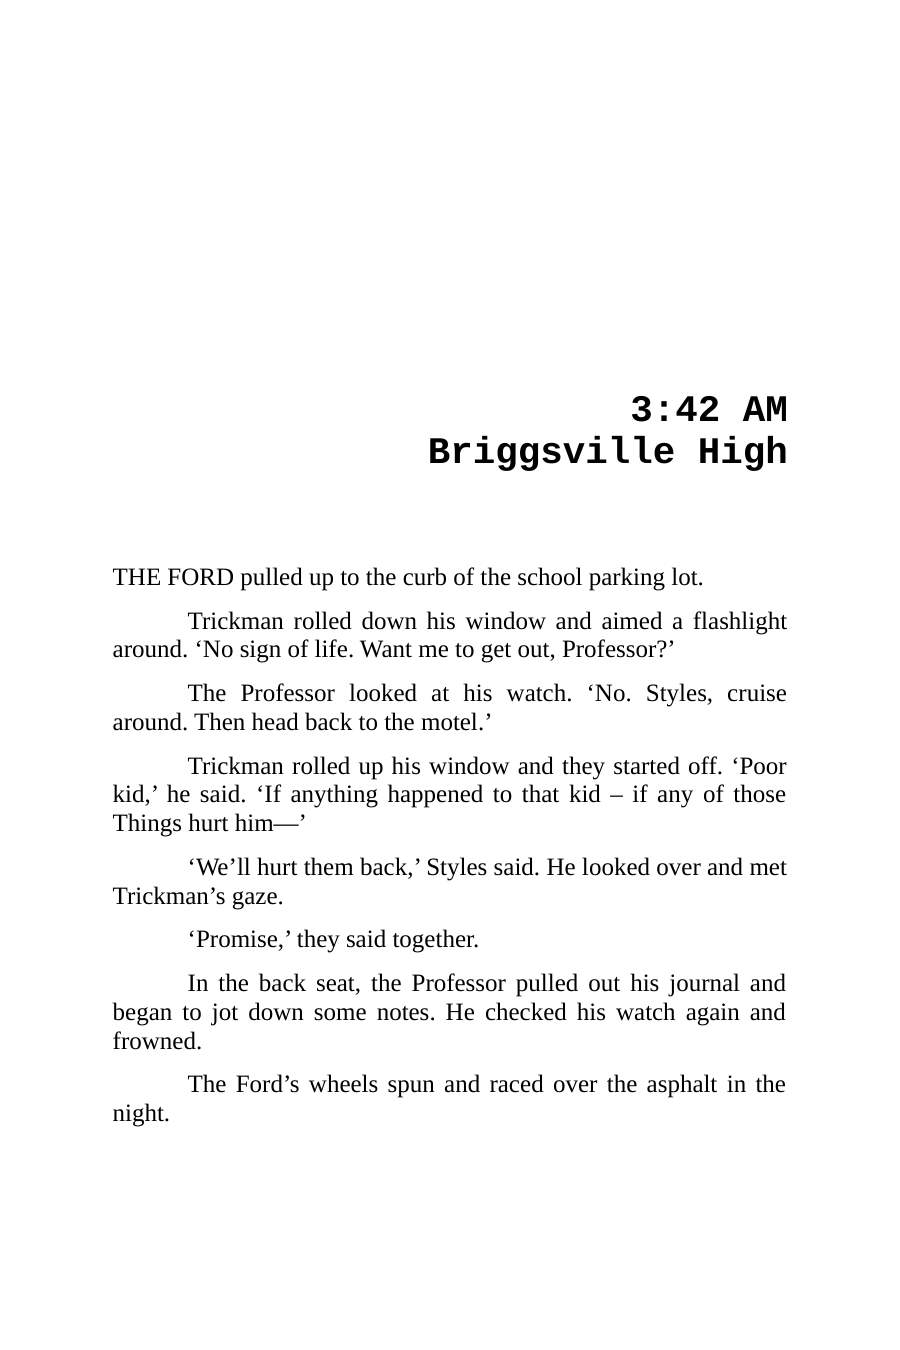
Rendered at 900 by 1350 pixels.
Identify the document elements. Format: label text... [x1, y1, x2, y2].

subtitle 3:42 AM Briggsville High [112, 390, 787, 475]
text In the back seat, the Professor pulled out his journal and began to jot down some notes. He checked his watch again and frowned. [112, 968, 787, 1054]
text Trickman rolled down his window and aimed a flashlight around. ‘No sign of life. Want me to get out, Professor?’ [112, 606, 787, 663]
text ‘Promise,’ they said together. [112, 924, 787, 953]
text ‘We’ll hurt them back,’ Styles said. He looked over and met Trickman’s gaze. [112, 852, 787, 909]
text THE FORD pulled up to the curb of the school parking lot. [112, 562, 787, 591]
text The Professor looked at his watch. ‘No. Styles, cruise around. Then head back to the motel.’ [112, 678, 787, 736]
text The Ford’s wheels spun and raced over the asphalt in the night. [112, 1069, 787, 1127]
text Trickman rolled up his window and they started off. ‘Poor kid,’ he said. ‘If anything happened to that kid – if any of those Things hurt him—’ [112, 751, 787, 837]
